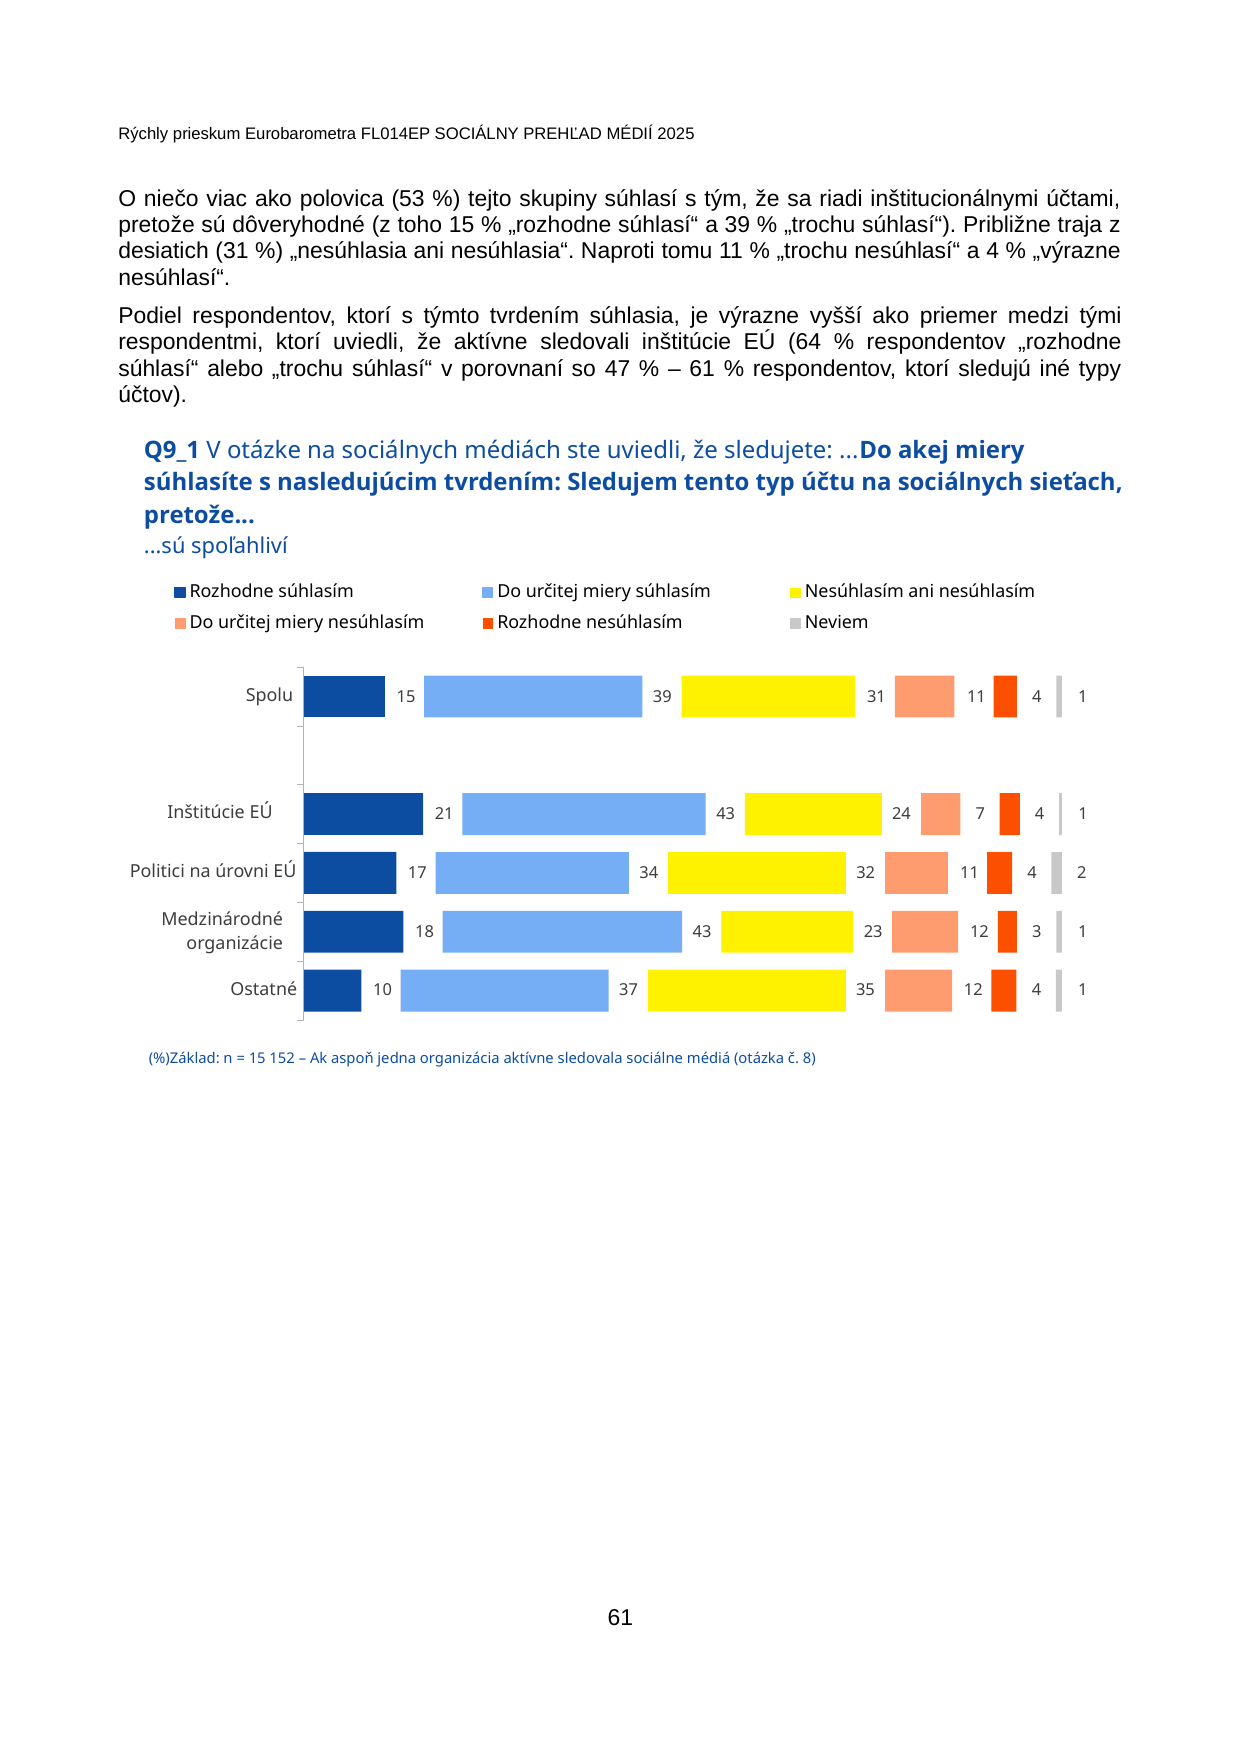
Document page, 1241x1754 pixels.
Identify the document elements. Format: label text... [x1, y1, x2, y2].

text O niečo viac ako polovica (53 %) tejto skupiny súhlasí s tým, že sa riadi inštitucionálnymi účtami, pretože sú dôveryhodné (z toho 15 % „rozhodne súhlasí“ a 39 % „trochu súhlasí“). Približne traja z desiatich (31 %) „nesúhlasia ani nesúhlasia“. Naproti tomu 11 % „trochu nesúhlasí“ a 4 % „výrazne nesúhlasí“. [118, 184, 1122, 290]
text Podiel respondentov, ktorí s týmto tvrdením súhlasia, je výrazne vyšší ako priemer medzi tými respondentmi, ktorí uviedli, že aktívne sledovali inštitúcie EÚ (64 % respondentov „rozhodne súhlasí“ alebo „trochu súhlasí“ v porovnaní so 47 % – 61 % respondentov, ktorí sledujú iné typy účtov). [118, 302, 1122, 407]
